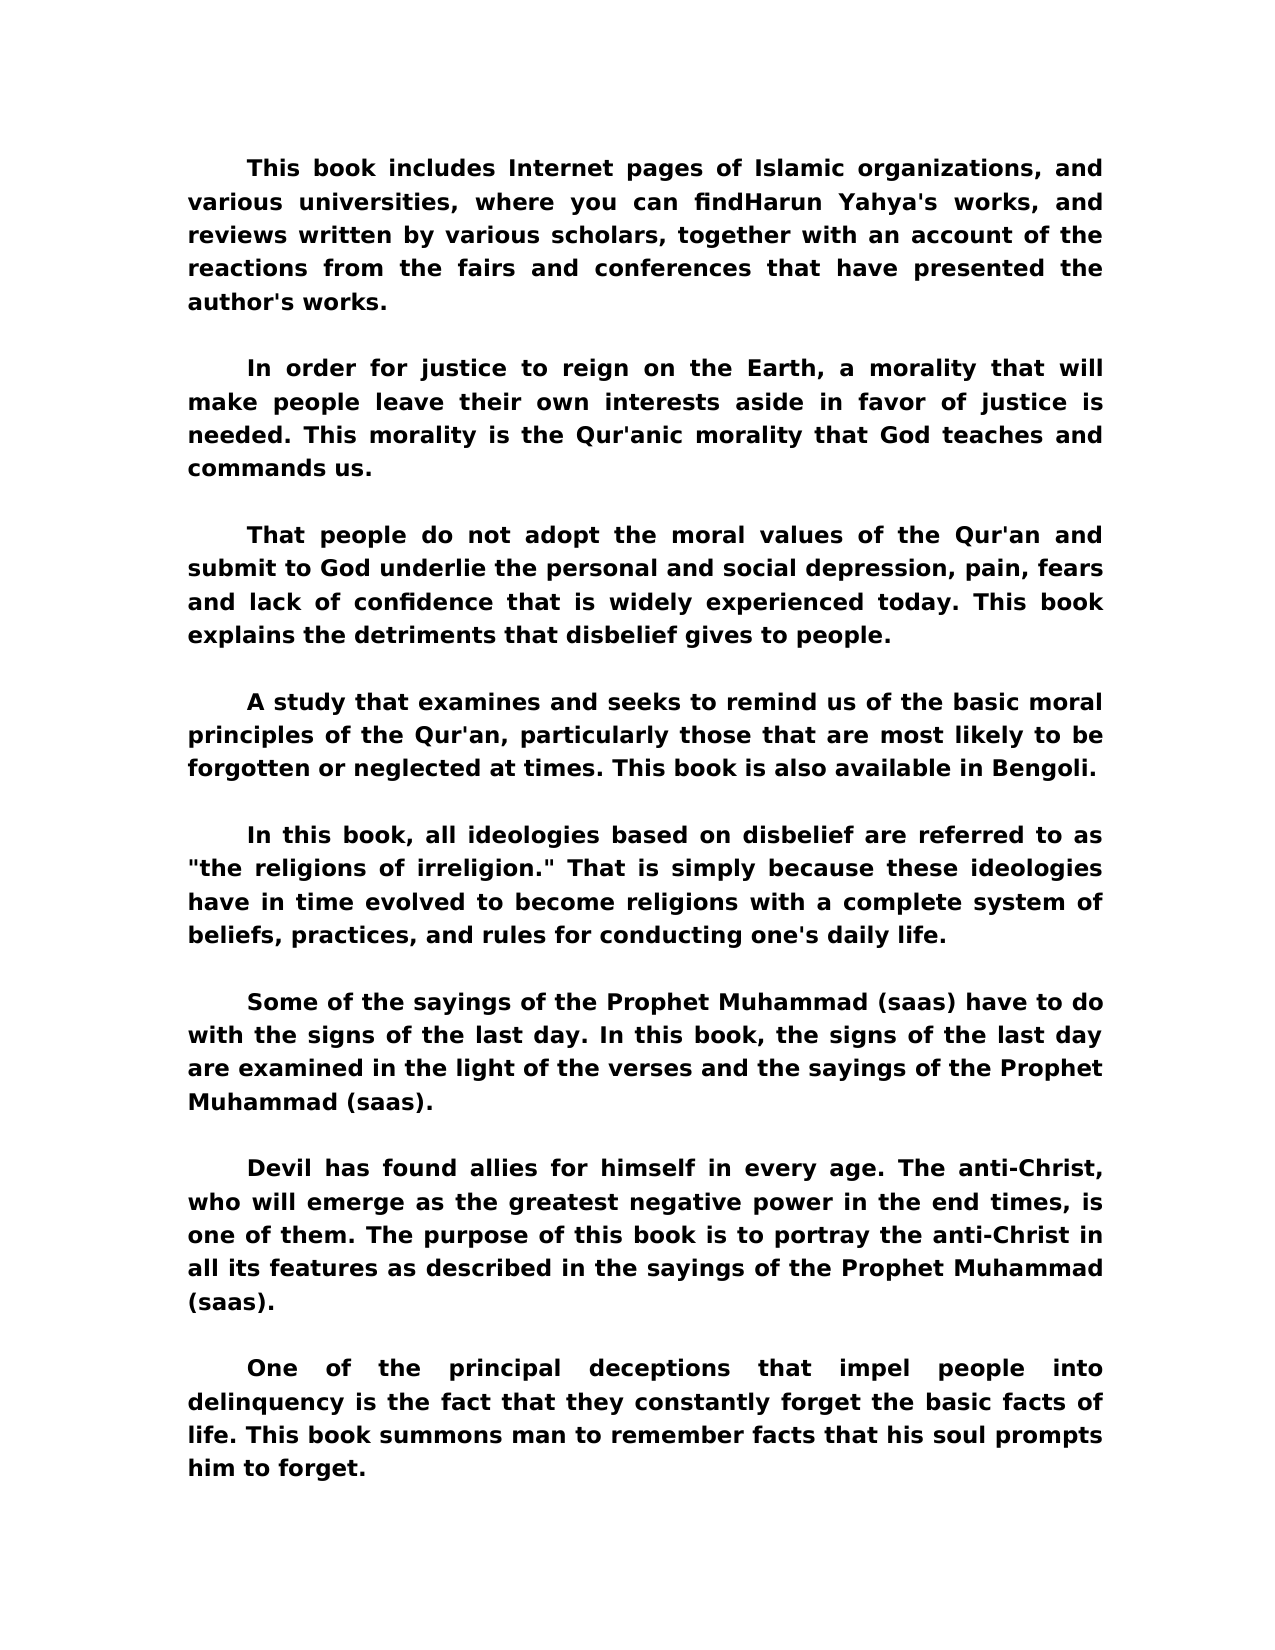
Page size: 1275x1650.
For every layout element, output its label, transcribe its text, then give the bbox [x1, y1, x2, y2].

text In order for justice to reign on the Earth, a morality that will make people leave their own interests aside in favor of justice is needed. This morality is the Qur'anic morality that God teaches and commands us. [187, 350, 1104, 483]
text This book includes Internet pages of Islamic organizations, and various universities, where you can findHarun Yahya's works, and reviews written by various scholars, together with an account of the reactions from the fairs and conferences that have presented the author's works. [187, 150, 1104, 317]
text One of the principal deceptions that impel people into delinquency is the fact that they constantly forget the basic facts of life. This book summons man to remember facts that his soul prompts him to forget. [187, 1350, 1104, 1483]
text Devil has found allies for himself in every age. The anti-Christ, who will emerge as the greatest negative power in the end times, is one of them. The purpose of this book is to portray the anti-Christ in all its features as described in the sayings of the Prophet Muhammad (saas). [187, 1150, 1104, 1317]
text In this book, all ideologies based on disbelief are referred to as "the religions of irreligion." That is simply because these ideologies have in time evolved to become religions with a complete system of beliefs, practices, and rules for conducting one's daily life. [187, 817, 1104, 950]
text A study that examines and seeks to remind us of the basic moral principles of the Qur'an, particularly those that are most likely to be forgotten or neglected at times. This book is also available in Bengoli. [187, 683, 1104, 783]
text That people do not adopt the moral values of the Qur'an and submit to God underlie the personal and social depression, pain, fears and lack of confidence that is widely experienced today. This book explains the detriments that disbelief gives to people. [187, 517, 1104, 650]
text Some of the sayings of the Prophet Muhammad (saas) have to do with the signs of the last day. In this book, the signs of the last day are examined in the light of the verses and the sayings of the Prophet Muhammad (saas). [187, 983, 1104, 1117]
